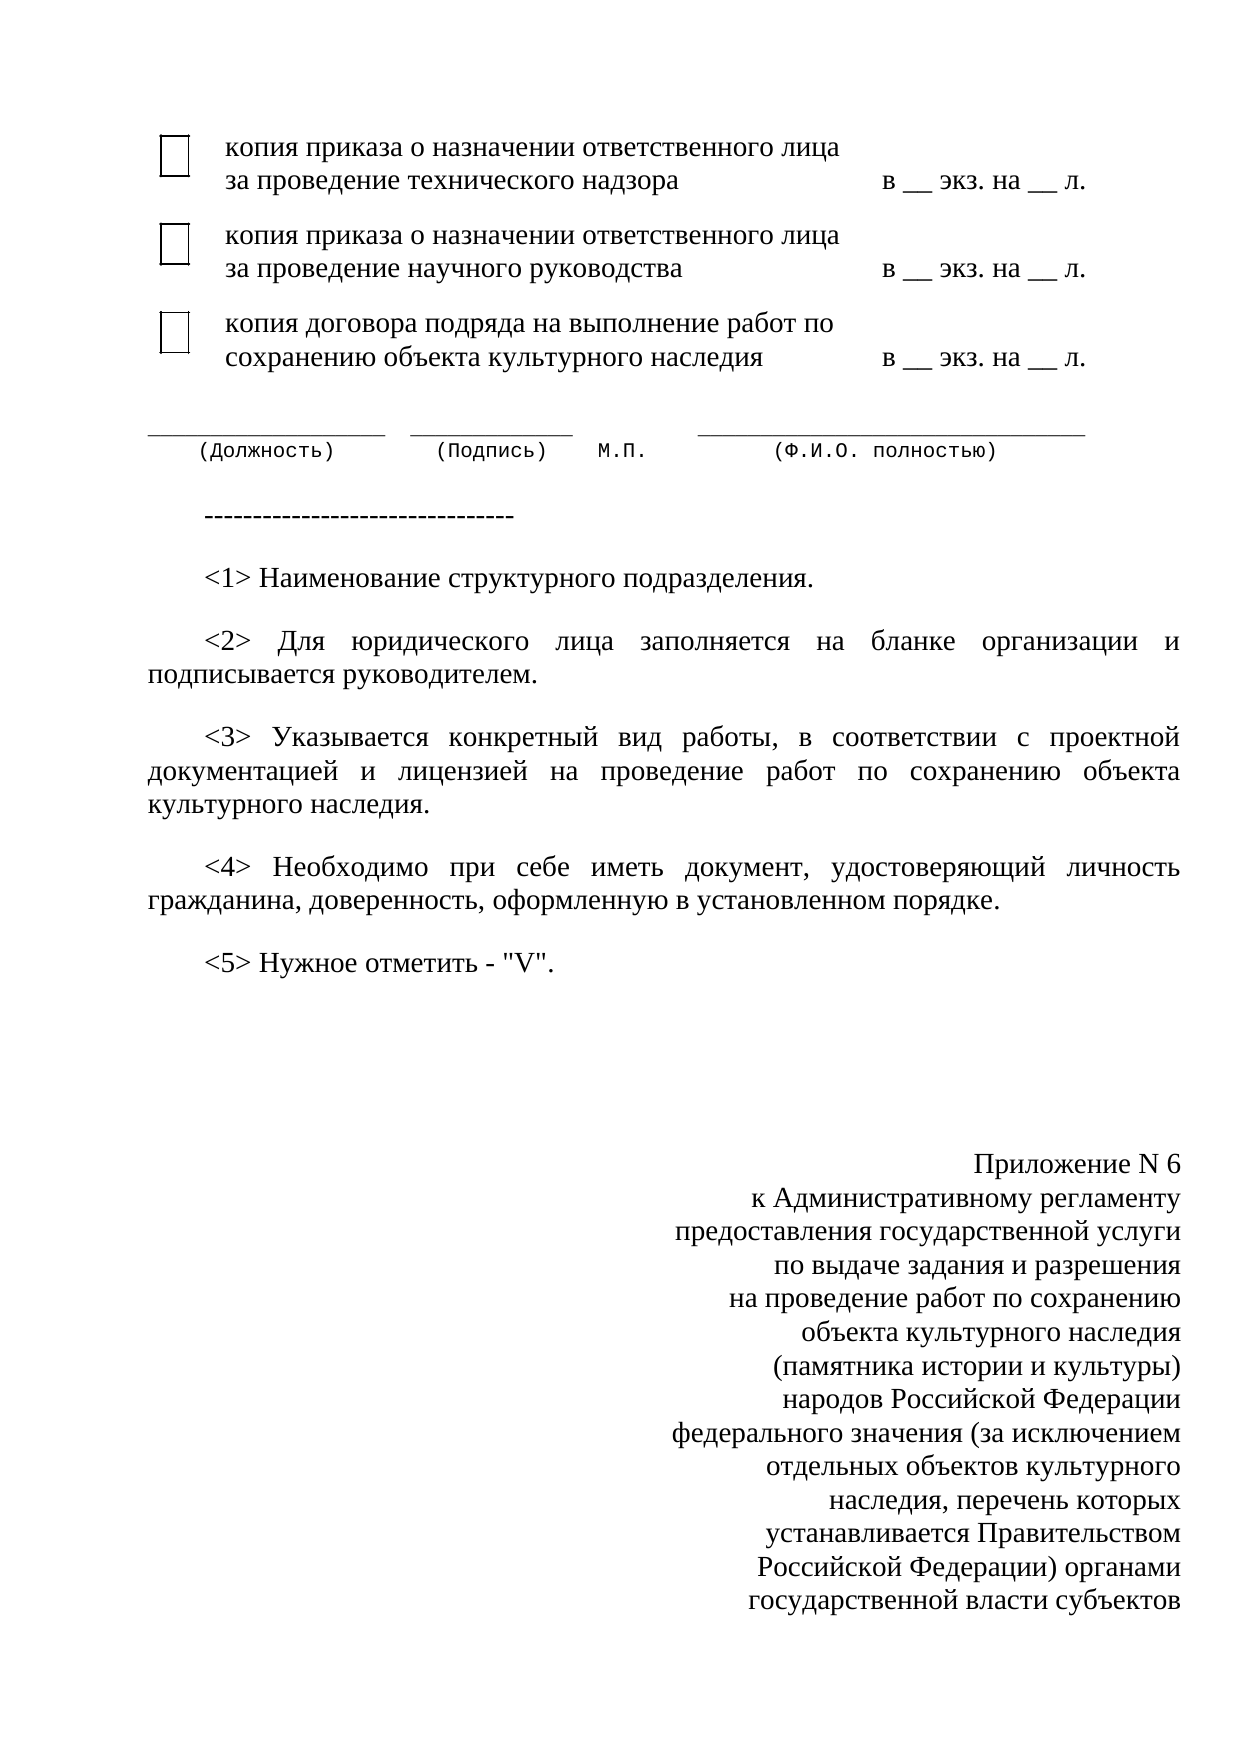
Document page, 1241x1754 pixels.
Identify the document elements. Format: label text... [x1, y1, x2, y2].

text Российской Федерации) органами [148, 1549, 1181, 1582]
text <5> Нужное отметить - "V". [148, 945, 1181, 979]
table_cell в __ экз. на __ л. [874, 118, 1093, 206]
subtitle Приложение N 6 [148, 1146, 1181, 1180]
text <4> Необходимо при себе иметь документ, удостоверяющий личность гражданина, доверенность, оформленную в установленном порядке. [148, 849, 1181, 916]
text государственной власти субъектов [148, 1582, 1181, 1616]
table_cell [148, 206, 218, 295]
text устанавливается Правительством [148, 1515, 1181, 1549]
text (памятника истории и культуры) [148, 1348, 1181, 1381]
text предоставления государственной услуги [148, 1213, 1181, 1247]
text отдельных объектов культурного [148, 1448, 1181, 1482]
text (Должность) (Подпись) М.П. (Ф.И.О. полностью) [148, 440, 1181, 464]
text <2> Для юридического лица заполняется на бланке организации и подписывается руководителем. [148, 623, 1181, 690]
text -------------------------------- [148, 497, 1181, 531]
table_cell копия договора подряда на выполнение работ по сохранению объекта культурного наследия [219, 295, 874, 383]
table_cell в __ экз. на __ л. [874, 295, 1093, 383]
text <3> Указывается конкретный вид работы, в соответствии с проектной документацией и лицензией на проведение работ по сохранению объекта культурного наследия. [148, 719, 1181, 820]
text объекта культурного наследия [148, 1314, 1181, 1348]
table_cell копия приказа о назначении ответственного лица за проведение научного руководства [219, 206, 874, 295]
text наследия, перечень которых [148, 1482, 1181, 1515]
text по выдаче задания и разрешения [148, 1247, 1181, 1281]
table_cell [148, 118, 218, 206]
table_cell [148, 295, 218, 383]
text <1> Наименование структурного подразделения. [148, 560, 1181, 594]
text федерального значения (за исключением [148, 1415, 1181, 1448]
text на проведение работ по сохранению [148, 1281, 1181, 1314]
text к Административному регламенту [148, 1180, 1181, 1213]
text народов Российской Федерации [148, 1381, 1181, 1415]
text ___________________ _____________ _______________________________ [148, 417, 1181, 440]
table_cell в __ экз. на __ л. [874, 206, 1093, 295]
table_cell копия приказа о назначении ответственного лица за проведение технического надзора [219, 118, 874, 206]
